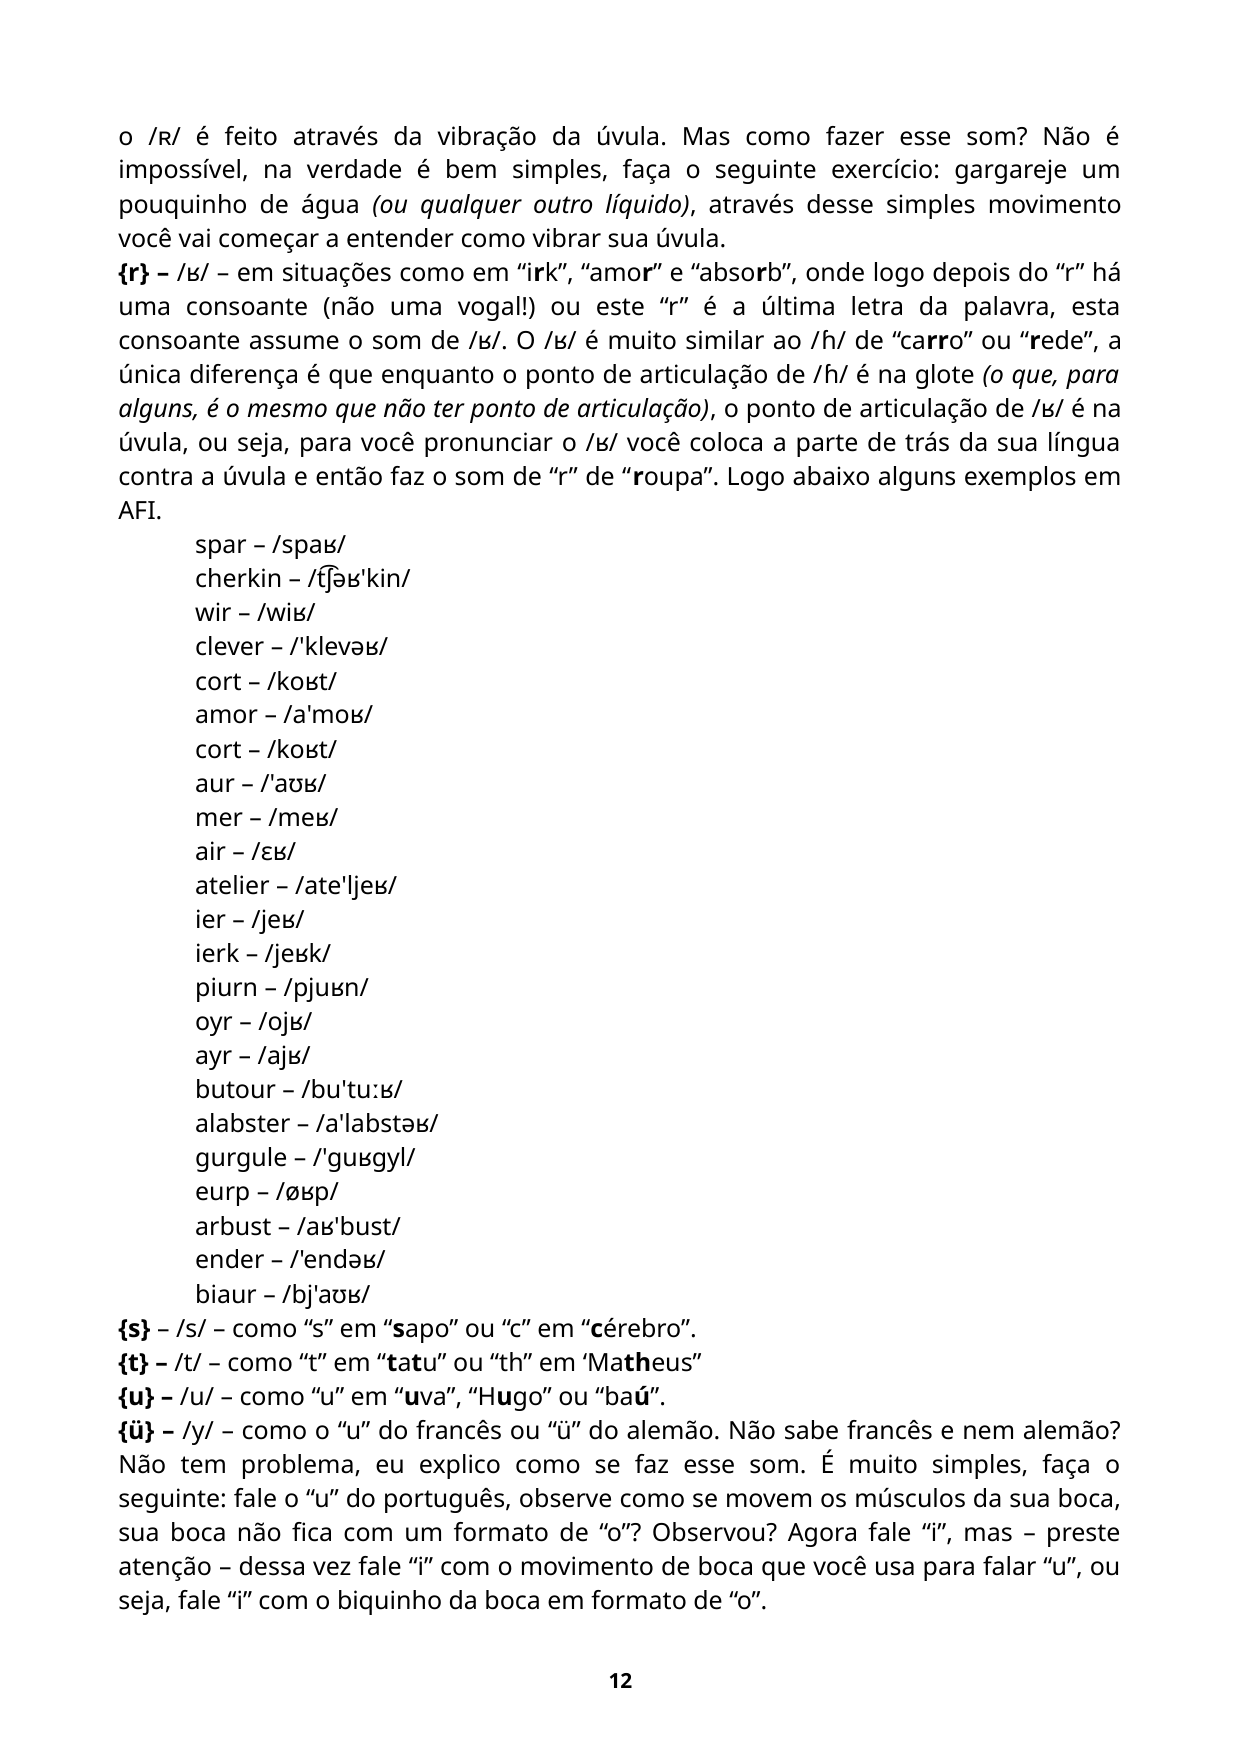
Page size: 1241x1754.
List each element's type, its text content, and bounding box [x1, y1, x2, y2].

text cherkin – /t͡ʃəʁ'kin/ [195, 561, 1122, 595]
text cort – /koʁt/ [195, 663, 1122, 697]
text air – /ɛʁ/ [195, 833, 1122, 867]
text atelier – /ate'ljeʁ/ [195, 867, 1122, 902]
text amor – /a'moʁ/ [195, 697, 1122, 731]
text {t} – /t/ – como “t” em “tatu” ou “th” em ‘Matheus” [118, 1344, 1122, 1378]
text ayr – /ajʁ/ [195, 1038, 1122, 1072]
text {r} – /ʁ/ – em situações como em “irk”, “amor” e “absorb”, onde logo depois do “r” há uma consoante (não uma vogal!) ou este “r” é a última letra da palavra, esta consoante assume o som de /ʁ/. O /ʁ/ é muito similar ao /ɦ/ de “carro” ou “rede”, a única diferença é que enquanto o ponto de articulação de /ɦ/ é na glote (o que, para alguns, é o mesmo que não ter ponto de articulação), o ponto de articulação de /ʁ/ é na úvula, ou seja, para você pronunciar o /ʁ/ você coloca a parte de trás da sua língua contra a úvula e então faz o som de “r” de “roupa”. Logo abaixo alguns exemplos em AFI. [118, 254, 1122, 527]
text eurp – /øʁp/ [195, 1174, 1122, 1208]
text {u} – /u/ – como “u” em “uva”, “Hugo” ou “baú”. [118, 1378, 1122, 1412]
text wir – /wiʁ/ [195, 595, 1122, 629]
text biaur – /bj'aʊʁ/ [195, 1276, 1122, 1310]
text mer – /meʁ/ [195, 799, 1122, 833]
text oyr – /ojʁ/ [195, 1004, 1122, 1038]
text ierk – /jeʁk/ [195, 936, 1122, 970]
text alabster – /a'labstəʁ/ [195, 1106, 1122, 1140]
text ender – /'endəʁ/ [195, 1242, 1122, 1276]
text gurgule – /'guʁgyl/ [195, 1140, 1122, 1174]
text ier – /jeʁ/ [195, 902, 1122, 936]
text arbust – /aʁ'bust/ [195, 1208, 1122, 1242]
text {s} – /s/ – como “s” em “sapo” ou “c” em “cérebro”. [118, 1310, 1122, 1344]
text o /ʀ/ é feito através da vibração da úvula. Mas como fazer esse som? Não é impossível, na verdade é bem simples, faça o seguinte exercício: gargareje um pouquinho de água (ou qualquer outro líquido), através desse simples movimento você vai começar a entender como vibrar sua úvula. [118, 118, 1122, 254]
text cort – /koʁt/ [195, 731, 1122, 765]
text {ü} – /y/ – como o “u” do francês ou “ü” do alemão. Não sabe francês e nem alemão? Não tem problema, eu explico como se faz esse som. É muito simples, faça o seguinte: fale o “u” do português, observe como se movem os músculos da sua boca, sua boca não fica com um formato de “o”? Observou? Agora fale “i”, mas – preste atenção – dessa vez fale “i” com o movimento de boca que você usa para falar “u”, ou seja, fale “i” com o biquinho da boca em formato de “o”. [118, 1412, 1122, 1617]
text clever – /'klevəʁ/ [195, 629, 1122, 663]
text aur – /'aʊʁ/ [195, 765, 1122, 799]
text butour – /bu'tuːʁ/ [195, 1072, 1122, 1106]
text piurn – /pjuʁn/ [195, 970, 1122, 1004]
text spar – /spaʁ/ [195, 527, 1122, 561]
